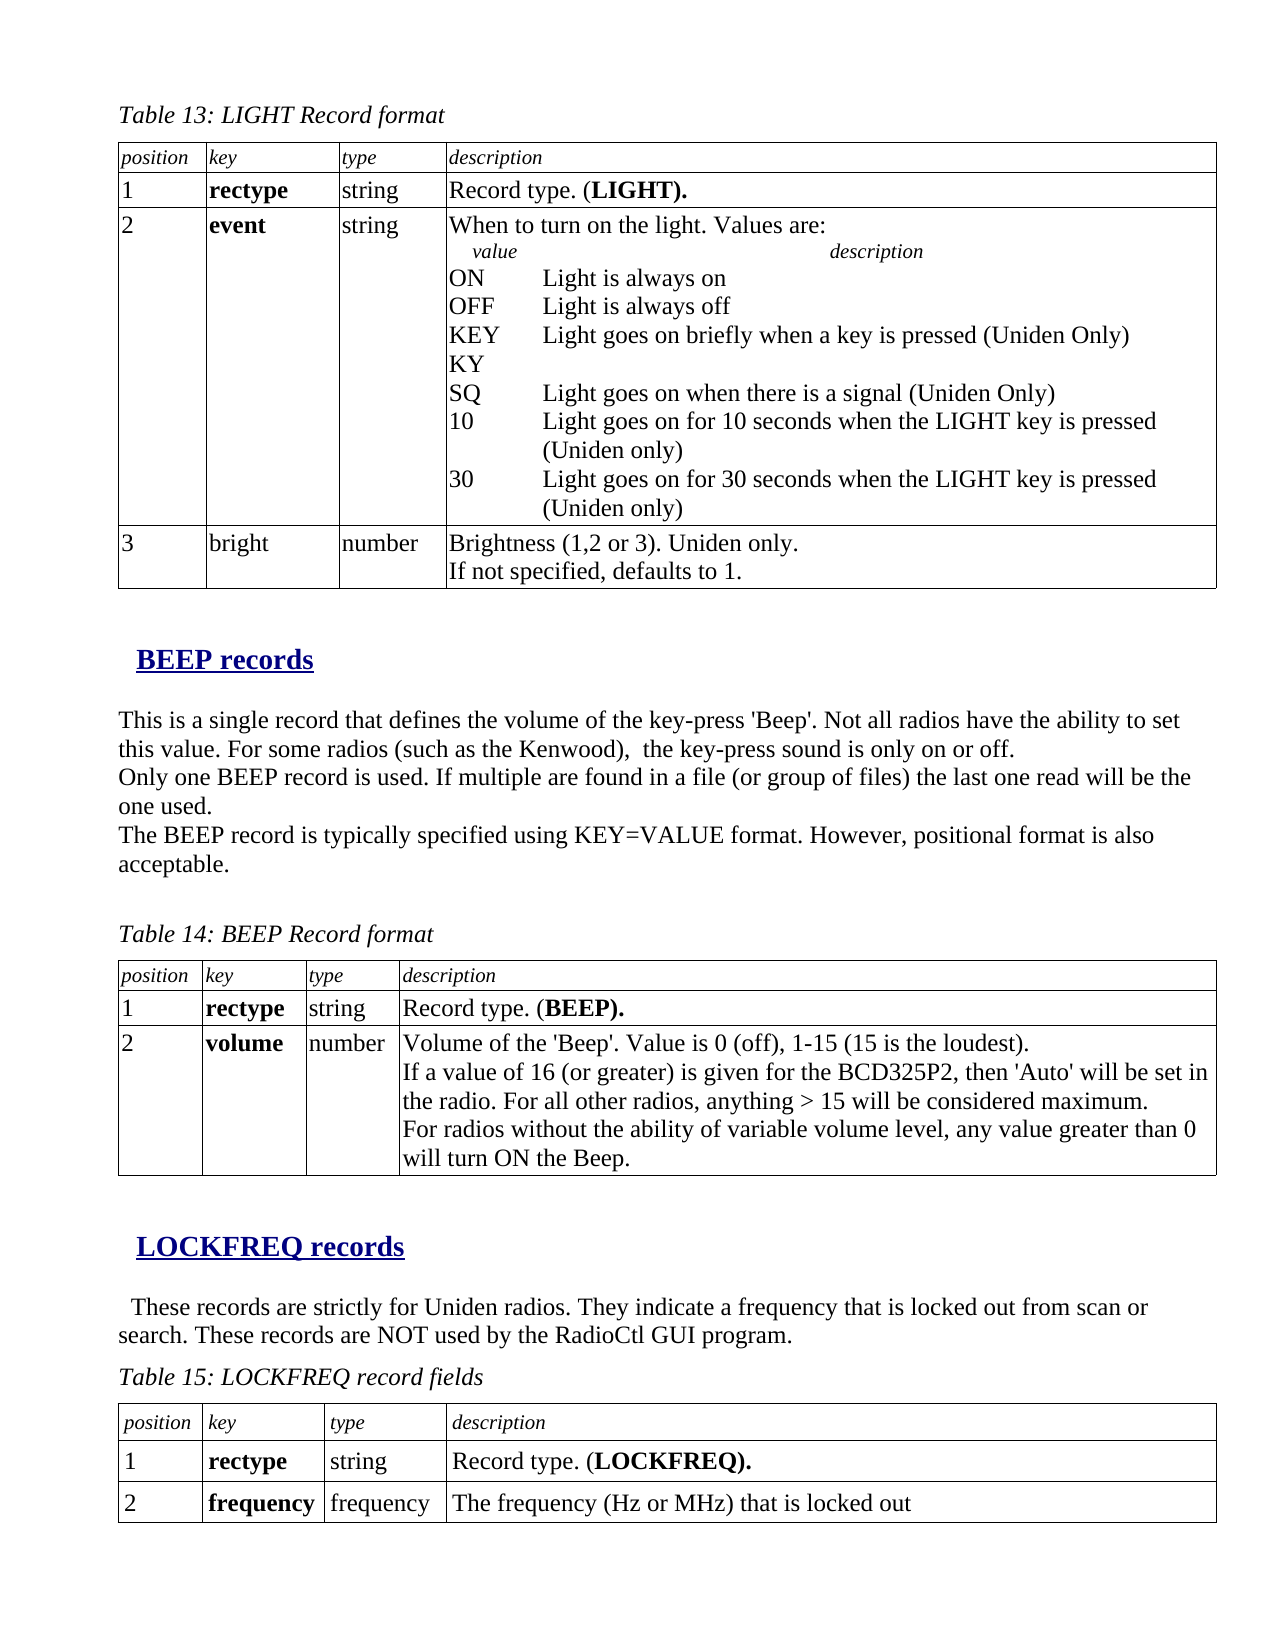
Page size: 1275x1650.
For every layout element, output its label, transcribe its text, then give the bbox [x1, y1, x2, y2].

table_header description [447, 143, 1216, 172]
table_header key [207, 143, 339, 172]
table_header position [119, 1404, 202, 1440]
table_cell SQ [449, 378, 542, 406]
table_cell string [340, 208, 446, 524]
table_cell 1 [119, 991, 202, 1025]
table_cell Record type. (LIGHT). [447, 173, 1216, 207]
table_cell bright [207, 526, 339, 588]
table_cell 30 [449, 464, 542, 521]
subtitle LOCKFREQ records [136, 1229, 1216, 1262]
table_cell frequency [203, 1482, 324, 1522]
table_cell 1 [119, 1441, 202, 1481]
table_header type [325, 1404, 446, 1440]
table_cell Light is always on [542, 263, 1213, 291]
table_cell Light goes on briefly when a key is pressed (Uniden Only) [542, 320, 1213, 378]
table_header position [119, 961, 202, 990]
table_header description [447, 1404, 1216, 1440]
table_header key [203, 1404, 324, 1440]
table_cell 1 [119, 173, 206, 207]
table_cell OFF [449, 291, 542, 320]
text This is a single record that defines the volume of the key-press 'Beep'. Not all radios have the ability to set this value. For some radios (such as the Kenwood), the key-press sound is only on or off. [118, 705, 1216, 762]
text Table 15: LOCKFREQ record fields [118, 1362, 1216, 1391]
table_cell rectype [203, 1441, 324, 1481]
text Table 14: BEEP Record format [118, 919, 1216, 947]
table_cell 10 [449, 406, 542, 464]
table_cell Light goes on for 10 seconds when the LIGHT key is pressed (Uniden only) [542, 406, 1213, 464]
table_header type [340, 143, 446, 172]
table_cell frequency [325, 1482, 446, 1522]
table_header description [400, 961, 1216, 990]
table_cell Brightness (1,2 or 3). Uniden only. If not specified, defaults to 1. [447, 526, 1216, 588]
table_cell string [307, 991, 399, 1025]
table_cell number [340, 526, 446, 588]
text These records are strictly for Uniden radios. They indicate a frequency that is locked out from scan or search. These records are NOT used by the RadioCtl GUI program. [118, 1292, 1216, 1349]
table_cell 2 [119, 208, 206, 524]
subtitle BEEP records [136, 642, 1216, 676]
table_cell Volume of the 'Beep'. Value is 0 (off), 1-15 (15 is the loudest). If a value of 16 (or greater) is given for the BCD325P2, then 'Auto' will be set in the radio. For all other radios, anything > 15 will be considered maximum. For radios without the ability of variable volume level, any value greater than 0 will turn ON the Beep. [400, 1026, 1216, 1175]
text The BEEP record is typically specified using KEY=VALUE format. However, positional format is also acceptable. [118, 820, 1216, 877]
table_cell string [340, 173, 446, 207]
table_header value [449, 239, 542, 263]
table_header position [119, 143, 206, 172]
table_cell Light goes on when there is a signal (Uniden Only) [542, 378, 1213, 406]
table_header key [203, 961, 306, 990]
table_header description [542, 239, 1213, 263]
text Table 13: LIGHT Record format [118, 100, 1216, 129]
table_cell string [325, 1441, 446, 1481]
table_cell 3 [119, 526, 206, 588]
table_cell 2 [119, 1026, 202, 1175]
table_cell Record type. (BEEP). [400, 991, 1216, 1025]
table_cell event [207, 208, 339, 524]
table_cell rectype [207, 173, 339, 207]
table_cell The frequency (Hz or MHz) that is locked out [447, 1482, 1216, 1522]
text Only one BEEP record is used. If multiple are found in a file (or group of files) the last one read will be the one used. [118, 762, 1216, 820]
table_cell number [307, 1026, 399, 1175]
table_cell Light goes on for 30 seconds when the LIGHT key is pressed (Uniden only) [542, 464, 1213, 521]
table_cell When to turn on the light. Values are: [447, 208, 1216, 524]
table_cell Light is always off [542, 291, 1213, 320]
table_cell ON [449, 263, 542, 291]
table_header type [307, 961, 399, 990]
table_cell rectype [203, 991, 306, 1025]
table_cell volume [203, 1026, 306, 1175]
table_cell Record type. (LOCKFREQ). [447, 1441, 1216, 1481]
table_cell KEY KY [449, 320, 542, 378]
table_cell 2 [119, 1482, 202, 1522]
